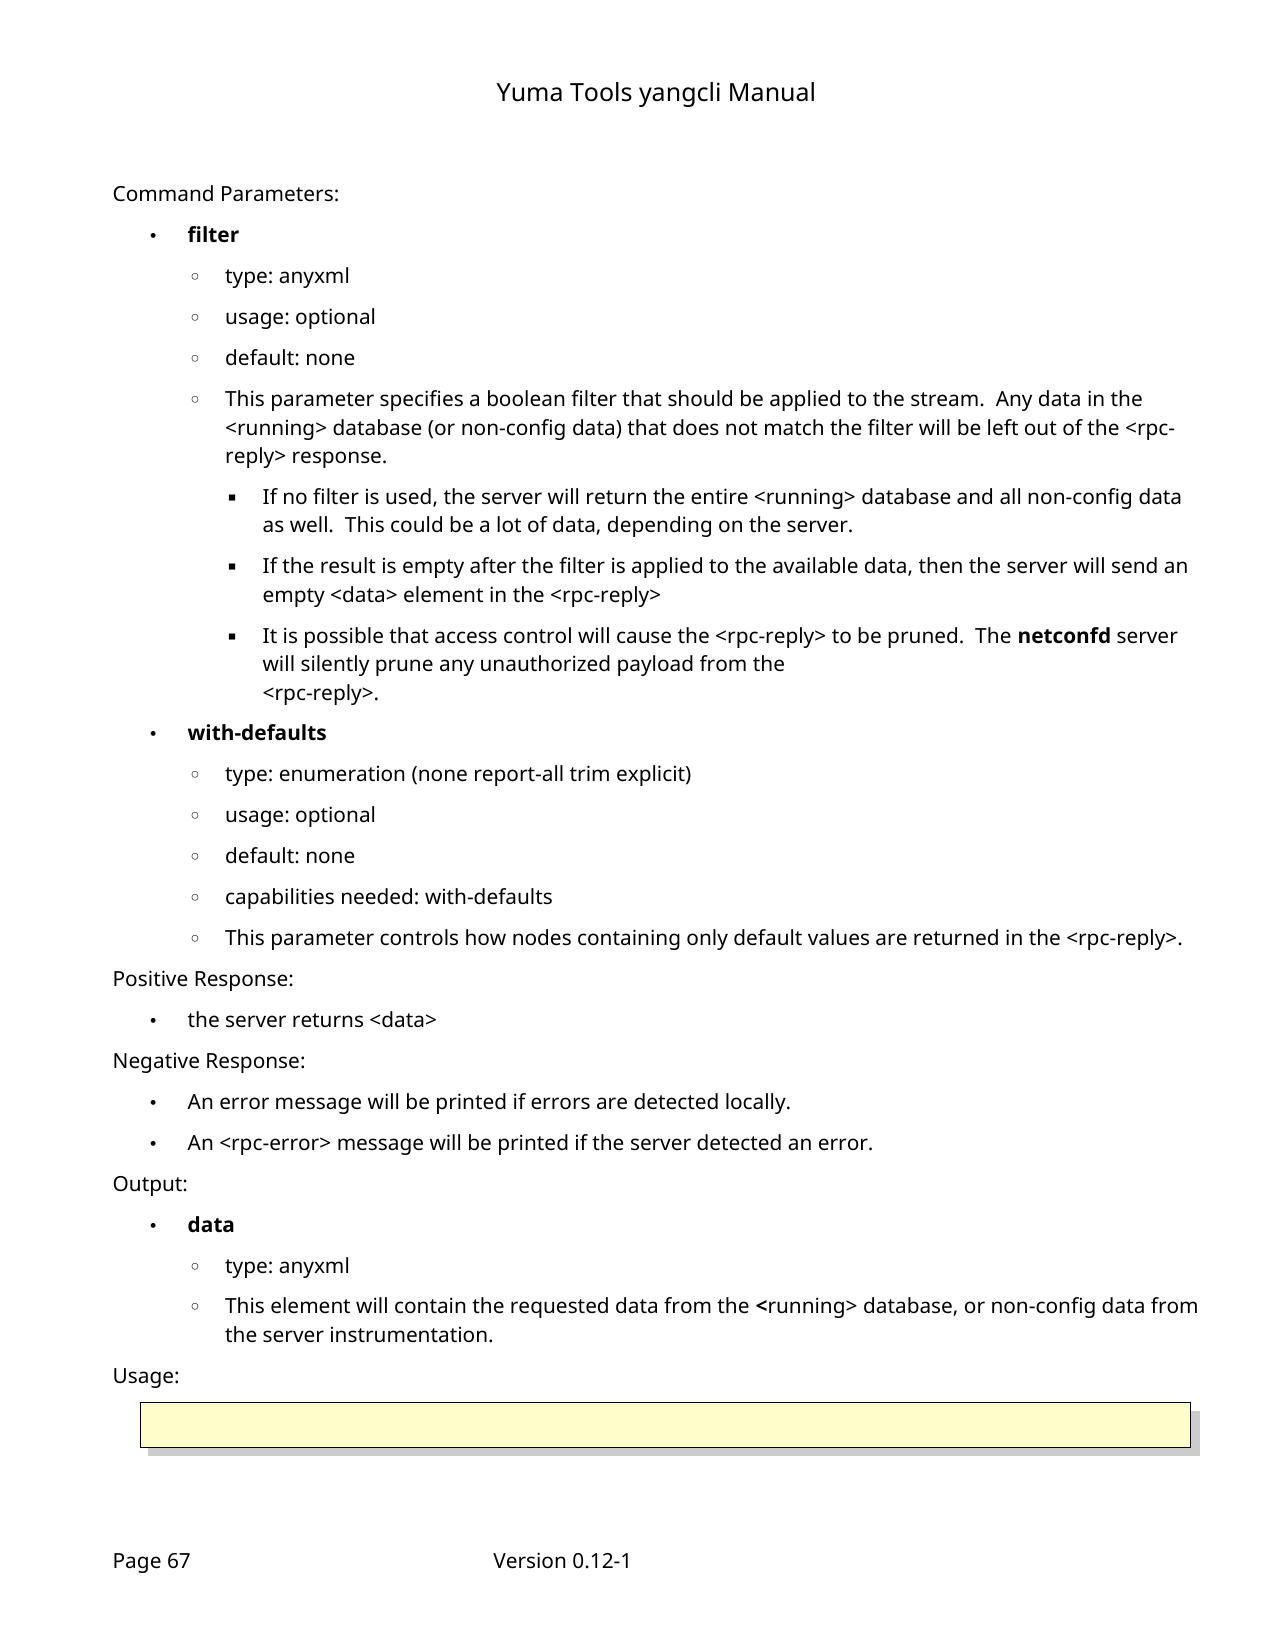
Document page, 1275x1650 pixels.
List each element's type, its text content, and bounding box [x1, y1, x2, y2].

text Positive Response: [112, 964, 1200, 993]
text Usage: [112, 1361, 1200, 1389]
list This parameter controls how nodes containing only default values are returned in the <rpc-reply>. [187, 923, 1200, 952]
list If the result is empty after the filter is applied to the available data, then the server will send an empty <data> element in the <rpc-reply> [225, 551, 1200, 608]
list An <rpc-error> message will be printed if the server detected an error. [150, 1128, 1200, 1156]
text Command Parameters: [112, 179, 1200, 208]
list with-defaults [150, 718, 1200, 747]
list This element will contain the requested data from the <running> database, or non-config data from the server instrumentation. [187, 1292, 1200, 1348]
list default: none [187, 841, 1200, 870]
list the server returns <data> [150, 1005, 1200, 1033]
list data [150, 1210, 1200, 1238]
list usage: optional [187, 800, 1200, 829]
text Output: [112, 1169, 1200, 1197]
list type: enumeration (none report-all trim explicit) [187, 759, 1200, 788]
list default: none [187, 343, 1200, 372]
text Negative Response: [112, 1046, 1200, 1074]
list If no filter is used, the server will return the entire <running> database and all non-config data as well. This could be a lot of data, depending on the server. [225, 482, 1200, 539]
list It is possible that access control will cause the <rpc-reply> to be pruned. The netconfd server will silently prune any unauthorized payload from the <rpc-reply>. [225, 621, 1200, 706]
list This parameter specifies a boolean filter that should be applied to the stream. Any data in the <running> database (or non-config data) that does not match the filter will be left out of the <rpc-reply> response. [187, 384, 1200, 469]
list type: anyxml [187, 1251, 1200, 1279]
list capabilities needed: with-defaults [187, 882, 1200, 911]
list type: anyxml [187, 261, 1200, 290]
list filter [150, 220, 1200, 249]
list An error message will be printed if errors are detected locally. [150, 1087, 1200, 1115]
list usage: optional [187, 302, 1200, 331]
